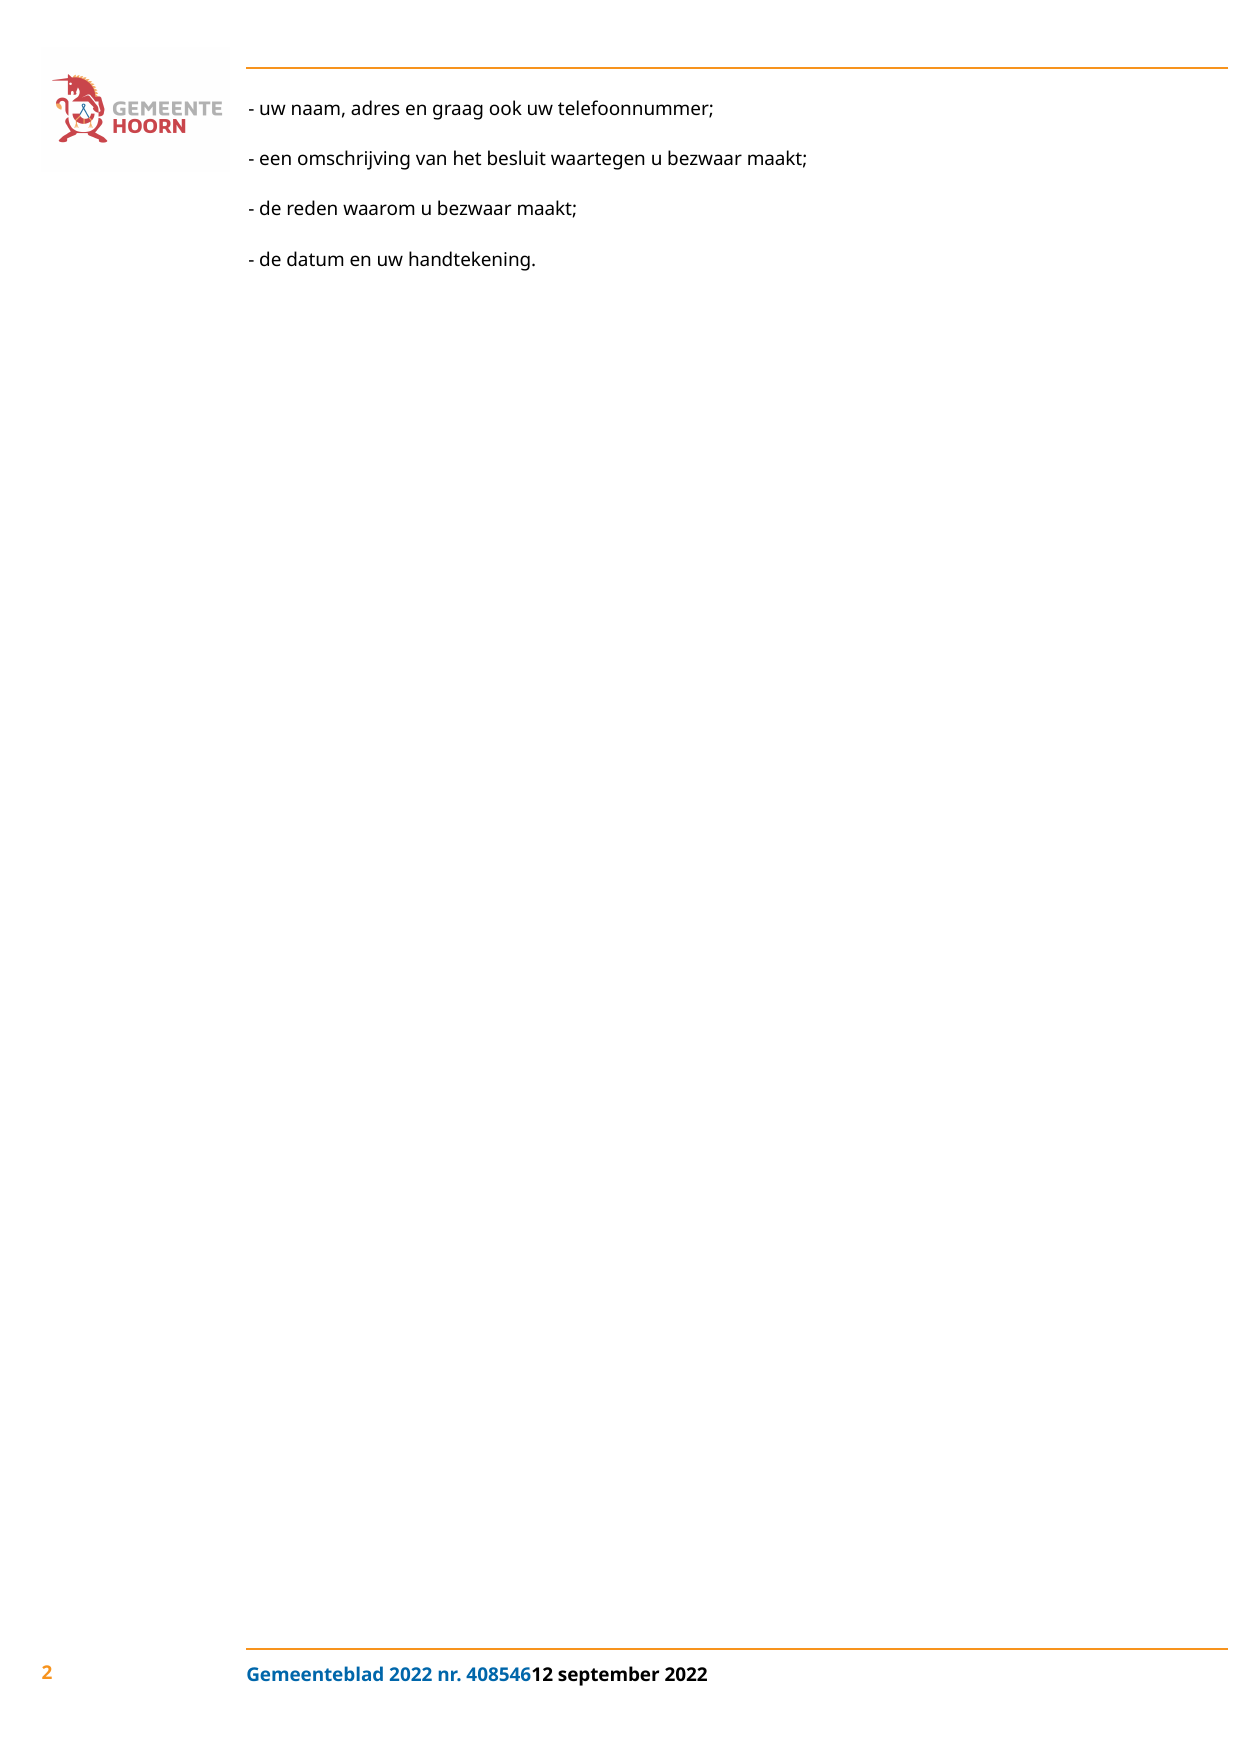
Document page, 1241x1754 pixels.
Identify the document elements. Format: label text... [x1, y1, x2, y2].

text - de datum en uw handtekening. [248, 246, 1152, 272]
picture [41, 47, 231, 172]
text - een omschrijving van het besluit waartegen u bezwaar maakt; [248, 145, 1152, 171]
text - de reden waarom u bezwaar maakt; [248, 196, 1152, 221]
text - uw naam, adres en graag ook uw telefoonnummer; [248, 95, 1152, 121]
